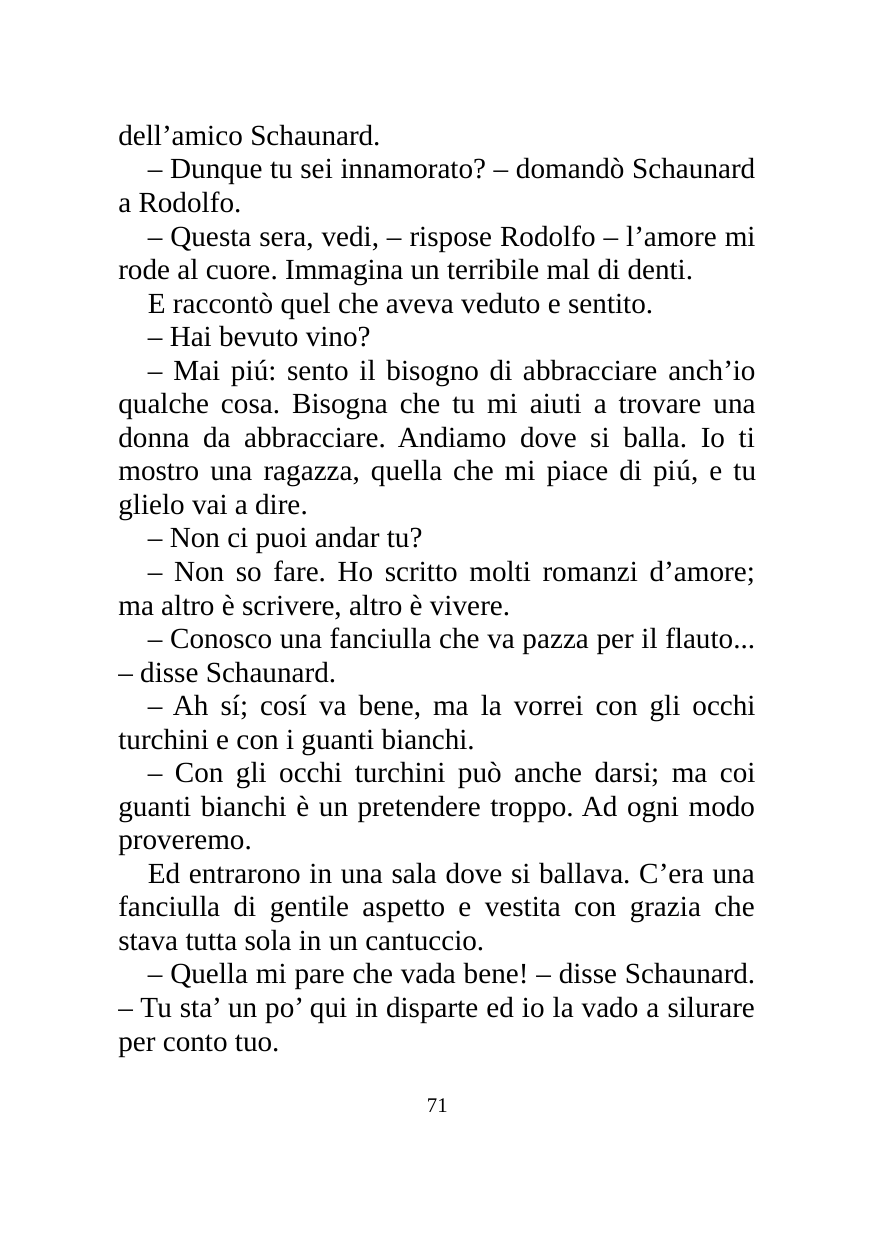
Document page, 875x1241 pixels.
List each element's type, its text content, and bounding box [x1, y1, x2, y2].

text E raccontò quel che aveva veduto e sentito. [118, 286, 756, 319]
text ‒ Hai bevuto vino? [118, 319, 756, 353]
text ‒ Mai piú: sento il bisogno di abbracciare anch’io qualche cosa. Bisogna che tu mi aiuti a trovare una donna da abbracciare. Andiamo dove si balla. Io ti mostro una ragazza, quella che mi piace di piú, e tu glielo vai a dire. [118, 353, 756, 521]
text ‒ Questa sera, vedi, ‒ rispose Rodolfo ‒ l’amore mi rode al cuore. Immagina un terribile mal di denti. [118, 219, 756, 286]
text ‒ Quella mi pare che vada bene! ‒ disse Schaunard. ‒ Tu sta’ un po’ qui in disparte ed io la vado a silurare per conto tuo. [118, 957, 756, 1057]
text ‒ Non so fare. Ho scritto molti romanzi d’amore; ma altro è scrivere, altro è vivere. [118, 554, 756, 621]
text ‒ Con gli occhi turchini può anche darsi; ma coi guanti bianchi è un pretendere troppo. Ad ogni modo proveremo. [118, 755, 756, 856]
text dell’amico Schaunard. [118, 118, 756, 152]
text Ed entrarono in una sala dove si ballava. C’era una fanciulla di gentile aspetto e vestita con grazia che stava tutta sola in un cantuccio. [118, 856, 756, 957]
text ‒ Non ci puoi andar tu? [118, 521, 756, 554]
text ‒ Ah sí; cosí va bene, ma la vorrei con gli occhi turchini e con i guanti bianchi. [118, 688, 756, 755]
text ‒ Dunque tu sei innamorato? ‒ domandò Schaunard a Rodolfo. [118, 152, 756, 219]
text ‒ Conosco una fanciulla che va pazza per il flauto... ‒ disse Schaunard. [118, 621, 756, 688]
